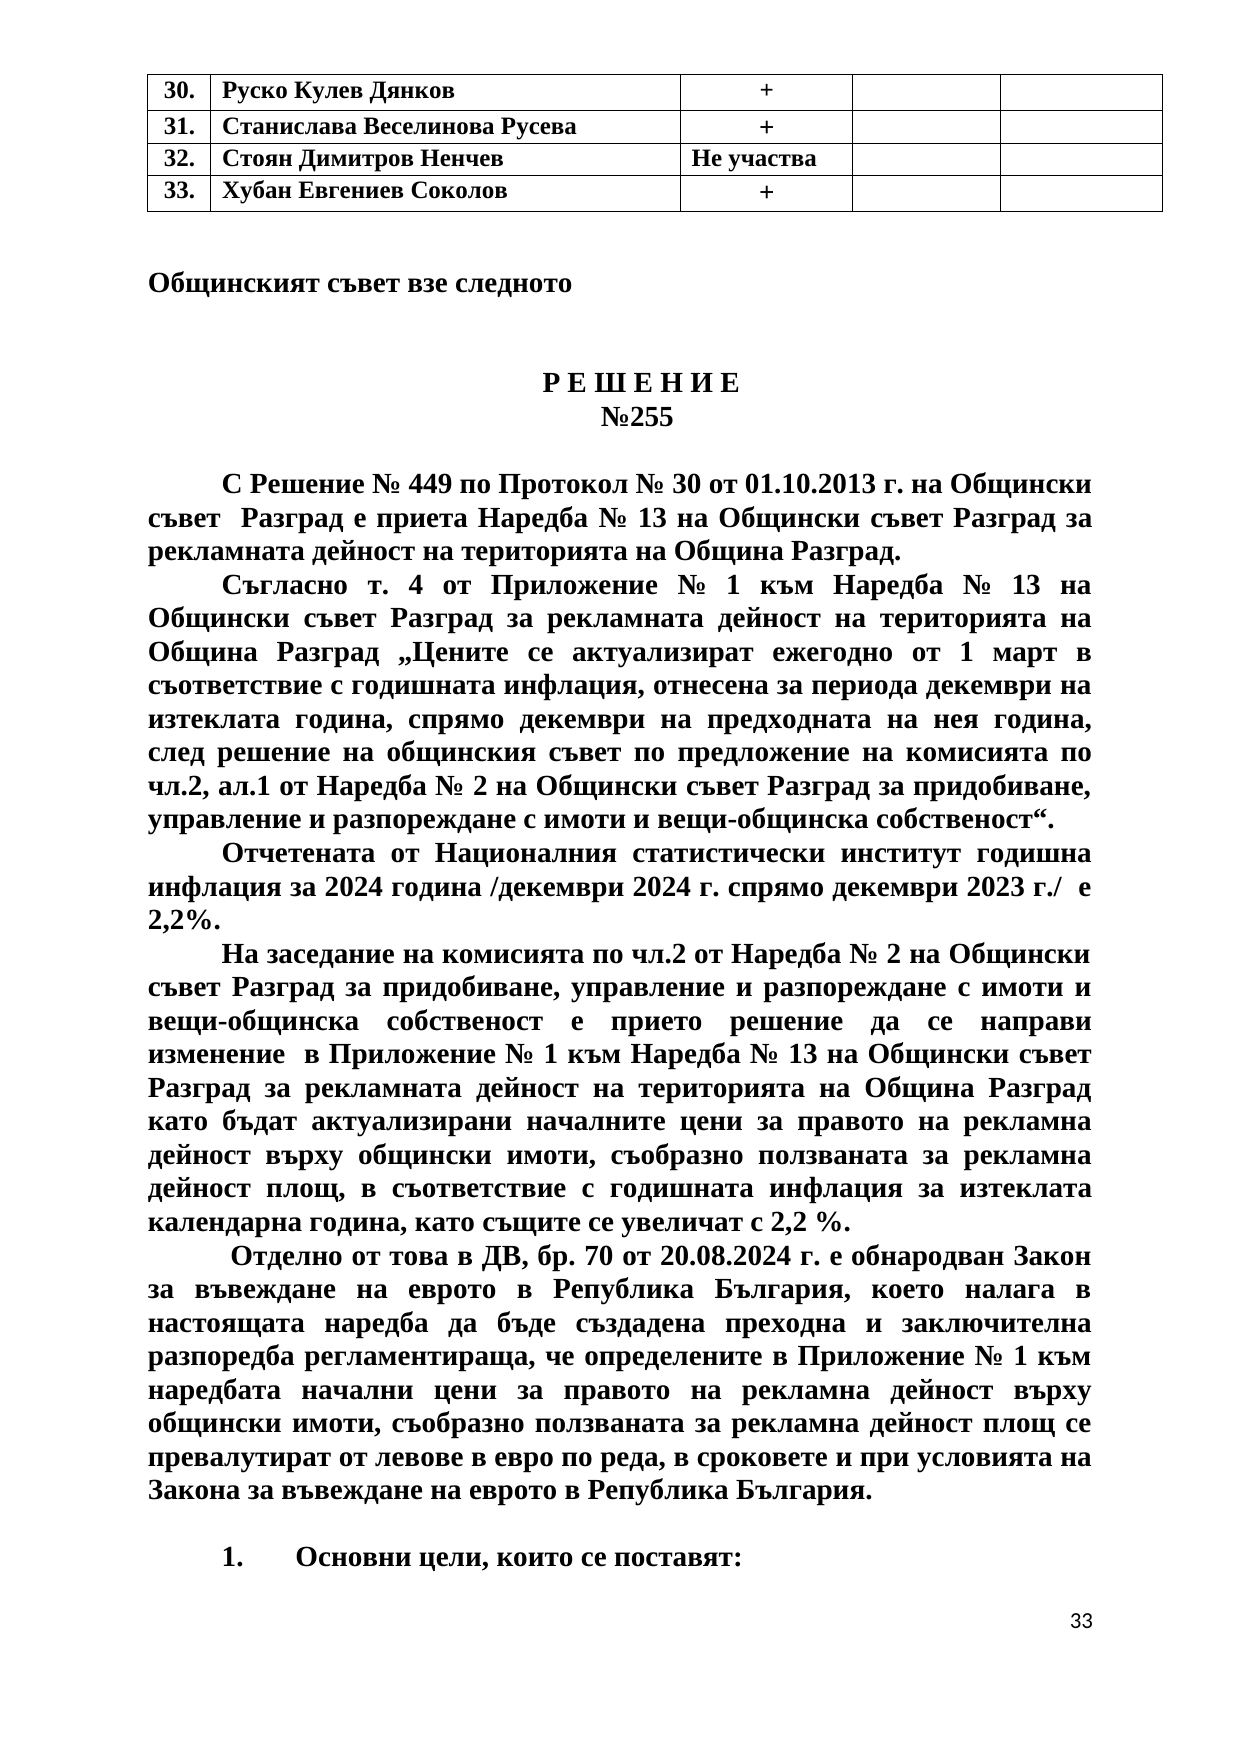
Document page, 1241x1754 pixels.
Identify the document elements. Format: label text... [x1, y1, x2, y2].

table_cell 31. [148, 111, 210, 142]
subtitle Р Е Ш Е Н И Е [148, 366, 1093, 399]
table_cell [1001, 176, 1162, 211]
table_cell 32. [148, 144, 210, 174]
table_cell [853, 144, 1000, 174]
table_cell Не участва [681, 144, 852, 174]
table_cell [1001, 111, 1162, 142]
table_cell Станислава Веселинова Русева [211, 111, 680, 142]
subtitle Общинският съвет взе следното [148, 265, 1093, 298]
table_cell Руско Кулев Дянков [211, 75, 680, 110]
text На заседание на комисията по чл.2 от Наредба № 2 на Общински съвет Разград за придобиване, управление и разпореждане с имоти и вещи-общинска собственост е прието решение да се направи изменение в Приложение № 1 към Наредба № 13 на Общински съвет Разград за рекламната дейност на територията на Община Разград като бъдат актуализирани началните цени за правото на рекламна дейност върху общински имоти, съобразно ползваната за рекламна дейност площ, в съответствие с годишната инфлация за изтеклата календарна година, като същите се увеличат с 2,2 %. [148, 936, 1093, 1238]
table_cell [1001, 144, 1162, 174]
table_cell [853, 176, 1000, 211]
table_cell + [681, 75, 852, 110]
subtitle №255 [148, 399, 1093, 433]
table_cell Стоян Димитров Ненчев [211, 144, 680, 174]
table_cell 30. [148, 75, 210, 110]
table_cell [853, 111, 1000, 142]
table_cell + [681, 176, 852, 211]
text Отчетената от Националния статистически институт годишна инфлация за 2024 година /декември 2024 г. спрямо декември 2023 г./ е 2,2%. [148, 835, 1093, 936]
table_cell [1001, 75, 1162, 110]
table_cell Хубан Евгениев Соколов [211, 176, 680, 211]
list Основни цели, които се поставят: [148, 1539, 1093, 1573]
text Отделно от това в ДВ, бр. 70 от 20.08.2024 г. е обнародван Закон за въвеждане на еврото в Република България, което налага в настоящата наредба да бъде създадена преходна и заключителна разпоредба регламентираща, че определените в Приложение № 1 към наредбата начални цени за правото на рекламна дейност върху общински имоти, съобразно ползваната за рекламна дейност площ се превалутират от левове в евро по реда, в сроковете и при условията на Закона за въвеждане на еврото в Република България. [148, 1238, 1093, 1506]
text С Решение № 449 по Протокол № 30 от 01.10.2013 г. на Общински съвет Разград е приета Наредба № 13 на Общински съвет Разград за рекламната дейност на територията на Община Разград. [148, 466, 1093, 567]
table_cell [853, 75, 1000, 110]
table_cell + [681, 111, 852, 142]
table_cell 33. [148, 176, 210, 211]
text Съгласно т. 4 от Приложение № 1 към Наредба № 13 на Общински съвет Разград за рекламната дейност на територията на Община Разград „Цените се актуализират ежегодно от 1 март в съответствие с годишната инфлация, отнесена за периода декември на изтеклата година, спрямо декември на предходната на нея година, след решение на общинския съвет по предложение на комисията по чл.2, ал.1 от Наредба № 2 на Общински съвет Разград за придобиване, управление и разпореждане с имоти и вещи-общинска собственост“. [148, 567, 1093, 835]
